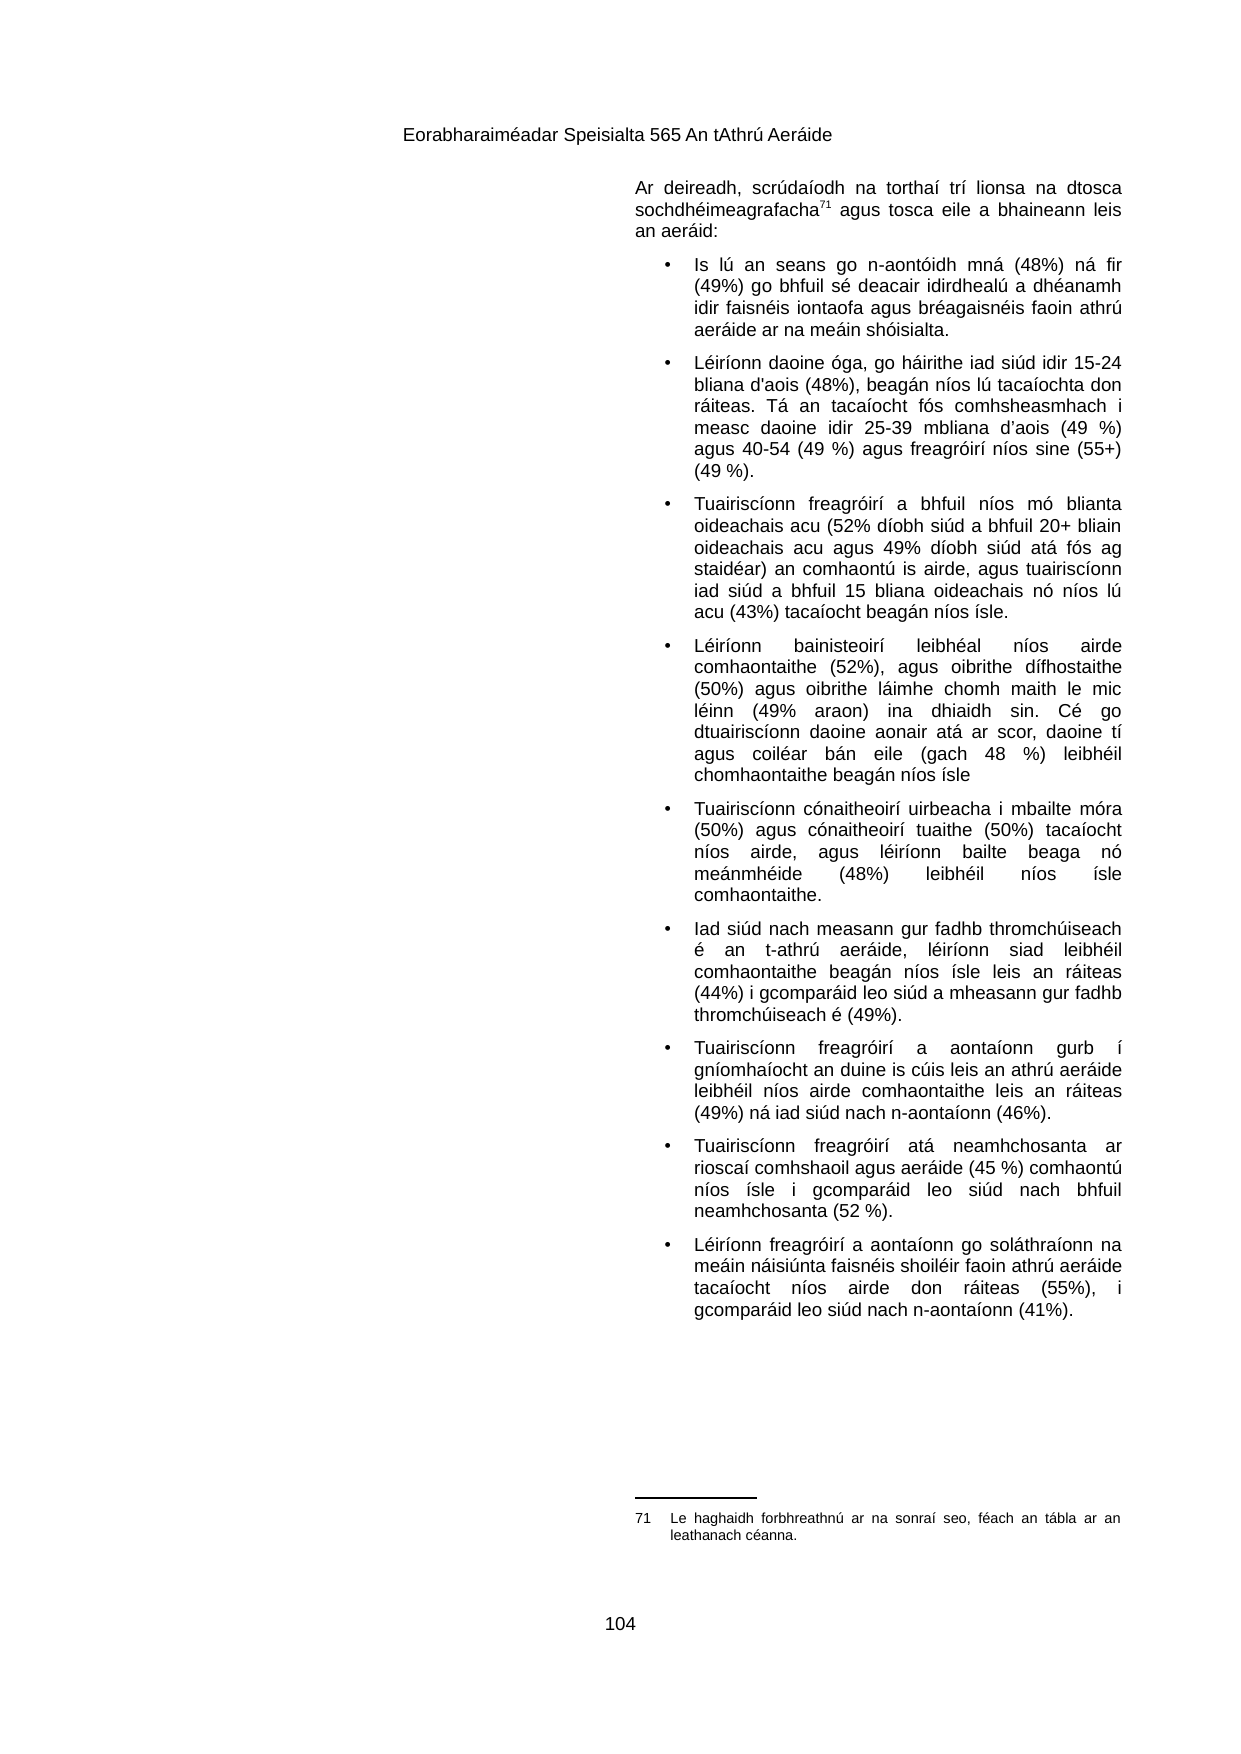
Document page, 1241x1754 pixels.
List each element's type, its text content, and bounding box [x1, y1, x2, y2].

list Iad siúd nach measann gur fadhb thromchúiseach é an t-athrú aeráide, léiríonn siad leibhéil comhaontaithe beagán níos ísle leis an ráiteas (44%) i gcomparáid leo siúd a mheasann gur fadhb thromchúiseach é (49%). [664, 917, 1122, 1025]
list Is lú an seans go n-aontóidh mná (48%) ná fir (49%) go bhfuil sé deacair idirdhealú a dhéanamh idir faisnéis iontaofa agus bréagaisnéis faoin athrú aeráide ar na meáin shóisialta. [664, 254, 1122, 340]
list Tuairiscíonn freagróirí a bhfuil níos mó blianta oideachais acu (52% díobh siúd a bhfuil 20+ bliain oideachais acu agus 49% díobh siúd atá fós ag staidéar) an comhaontú is airde, agus tuairiscíonn iad siúd a bhfuil 15 bliana oideachais nó níos lú acu (43%) tacaíocht beagán níos ísle. [664, 493, 1122, 623]
text Ar deireadh, scrúdaíodh na torthaí trí lionsa na dtosca sochdhéimeagrafacha agus tosca eile a bhaineann leis an aeráid: [635, 177, 1122, 242]
list Tuairiscíonn cónaitheoirí uirbeacha i mbailte móra (50%) agus cónaitheoirí tuaithe (50%) tacaíocht níos airde, agus léiríonn bailte beaga nó meánmhéide (48%) leibhéil níos ísle comhaontaithe. [664, 797, 1122, 905]
text Le haghaidh forbhreathnú ar na sonraí seo, féach an tábla ar an leathanach céanna. [635, 1510, 1122, 1543]
list Tuairiscíonn freagróirí a aontaíonn gurb í gníomhaíocht an duine is cúis leis an athrú aeráide leibhéil níos airde comhaontaithe leis an ráiteas (49%) ná iad siúd nach n-aontaíonn (46%). [664, 1037, 1122, 1123]
list Léiríonn bainisteoirí leibhéal níos airde comhaontaithe (52%), agus oibrithe dífhostaithe (50%) agus oibrithe láimhe chomh maith le mic léinn (49% araon) ina dhiaidh sin. Cé go dtuairiscíonn daoine aonair atá ar scor, daoine tí agus coiléar bán eile (gach 48 %) leibhéil chomhaontaithe beagán níos ísle [664, 634, 1122, 786]
list Léiríonn daoine óga, go háirithe iad siúd idir 15-24 bliana d'aois (48%), beagán níos lú tacaíochta don ráiteas. Tá an tacaíocht fós comhsheasmhach i measc daoine idir 25-39 mbliana d’aois (49 %) agus 40-54 (49 %) agus freagróirí níos sine (55+) (49 %). [664, 352, 1122, 481]
list Léiríonn freagróirí a aontaíonn go soláthraíonn na meáin náisiúnta faisnéis shoiléir faoin athrú aeráide tacaíocht níos airde don ráiteas (55%), i gcomparáid leo siúd nach n-aontaíonn (41%). [664, 1233, 1122, 1320]
list Tuairiscíonn freagróirí atá neamhchosanta ar rioscaí comhshaoil agus aeráide (45 %) comhaontú níos ísle i gcomparáid leo siúd nach bhfuil neamhchosanta (52 %). [664, 1135, 1122, 1222]
